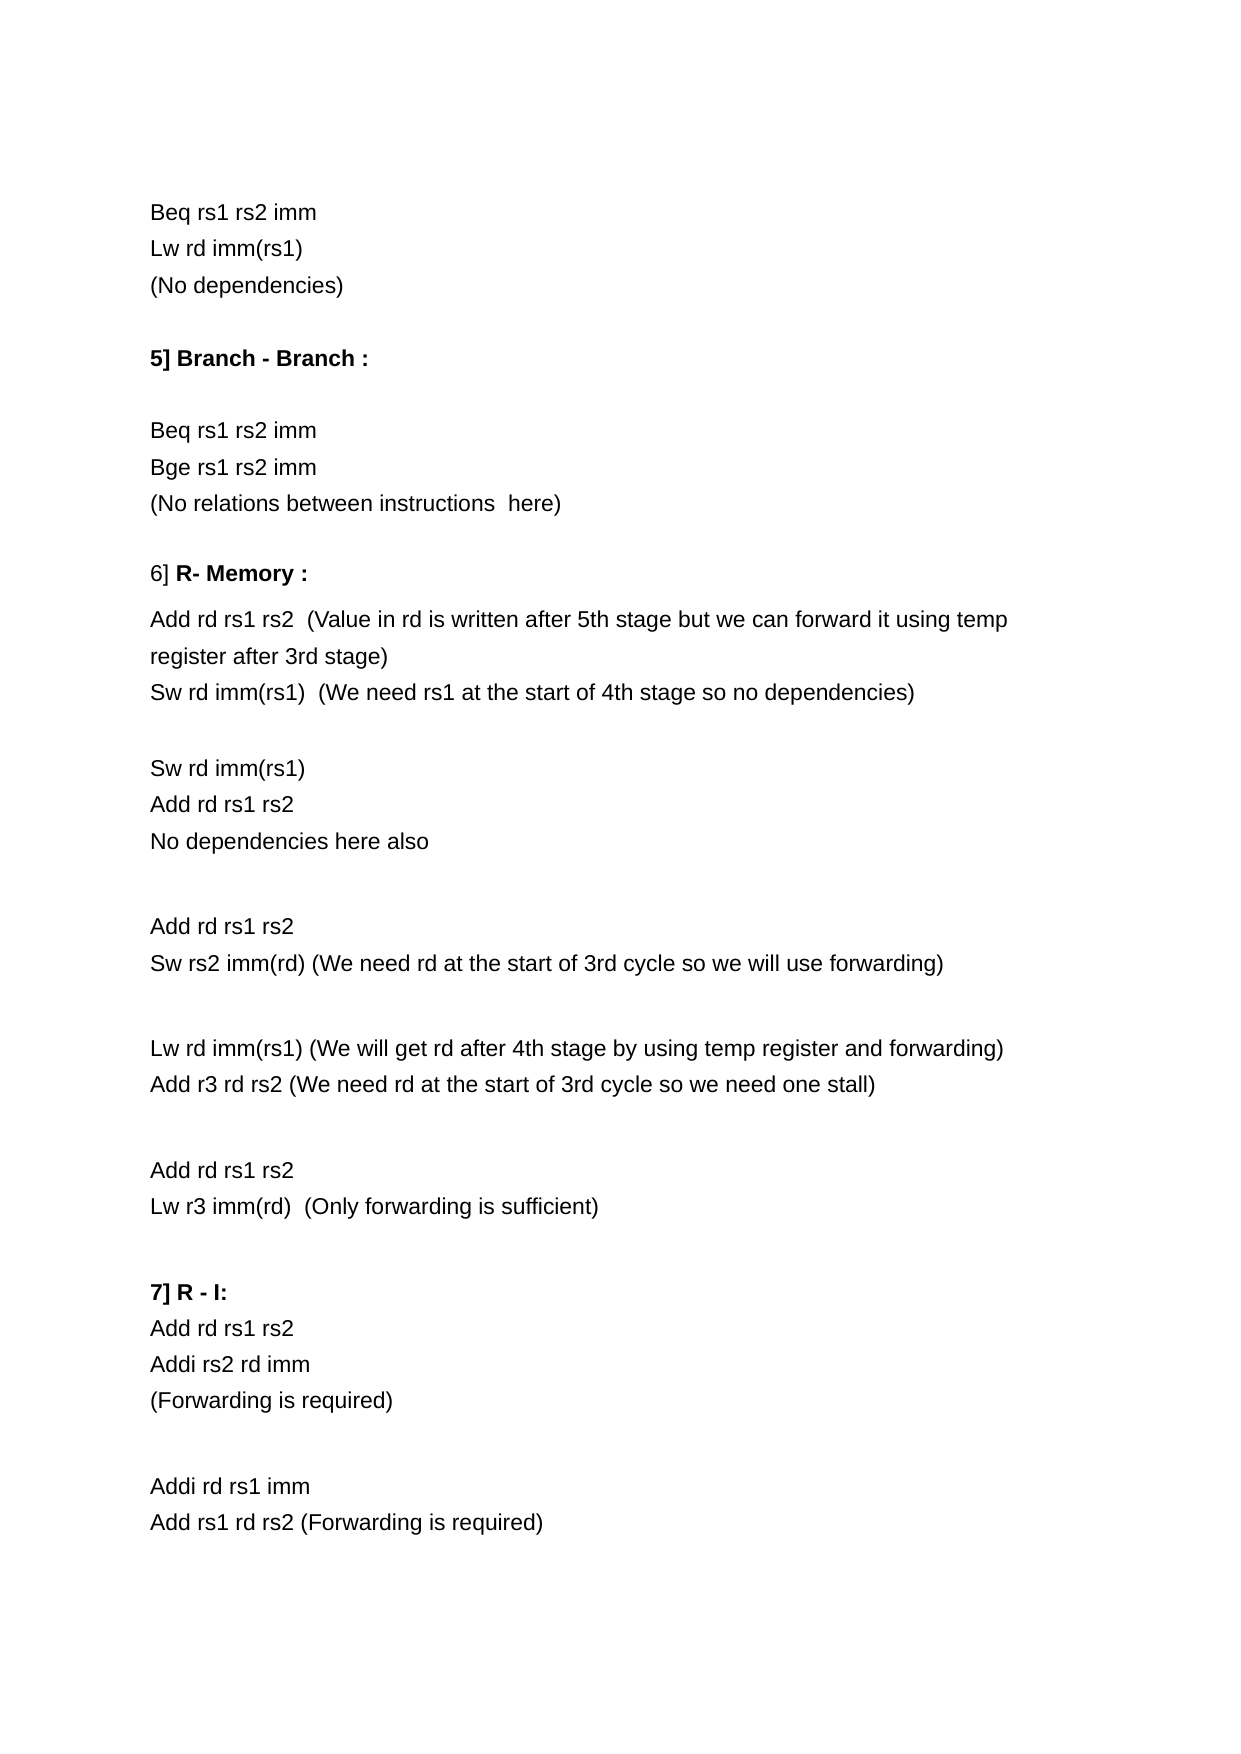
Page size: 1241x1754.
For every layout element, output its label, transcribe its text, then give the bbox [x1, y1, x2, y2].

text Addi rs2 rd imm [150, 1351, 1090, 1377]
text Sw rd imm(rs1) (We need rs1 at the start of 4th stage so no dependencies) [150, 679, 1090, 705]
text Add rd rs1 rs2 [150, 913, 1090, 939]
text 7] R - I: [150, 1278, 1090, 1305]
text Lw r3 imm(rd) (Only forwarding is sufficient) [150, 1193, 1090, 1219]
text Addi rd rs1 imm [150, 1473, 1090, 1499]
text Add rd rs1 rs2 [150, 1157, 1090, 1183]
text 5] Branch - Branch : [150, 344, 1090, 371]
text Lw rd imm(rs1) (We will get rd after 4th stage by using temp register and forwarding) [150, 1035, 1090, 1061]
text Add rd rs1 rs2 (Value in rd is written after 5th stage but we can forward it using temp register after 3rd stage) [150, 606, 1090, 669]
text Sw rs2 imm(rd) (We need rd at the start of 3rd cycle so we will use forwarding) [150, 949, 1090, 976]
text Beq rs1 rs2 imm [150, 199, 1090, 225]
text (No relations between instructions here) [150, 490, 1090, 516]
text Bge rs1 rs2 imm [150, 453, 1090, 480]
text (Forwarding is required) [150, 1387, 1090, 1414]
text Lw rd imm(rs1) [150, 235, 1090, 262]
text Sw rd imm(rs1) [150, 755, 1090, 781]
text Beq rs1 rs2 imm [150, 417, 1090, 443]
text Add rs1 rd rs2 (Forwarding is required) [150, 1509, 1090, 1536]
text Add rd rs1 rs2 [150, 791, 1090, 818]
text 6] R- Memory : [150, 526, 1090, 587]
text Add r3 rd rs2 (We need rd at the start of 3rd cycle so we need one stall) [150, 1071, 1090, 1098]
text No dependencies here also [150, 828, 1090, 854]
text (No dependencies) [150, 272, 1090, 298]
text Add rd rs1 rs2 [150, 1315, 1090, 1341]
